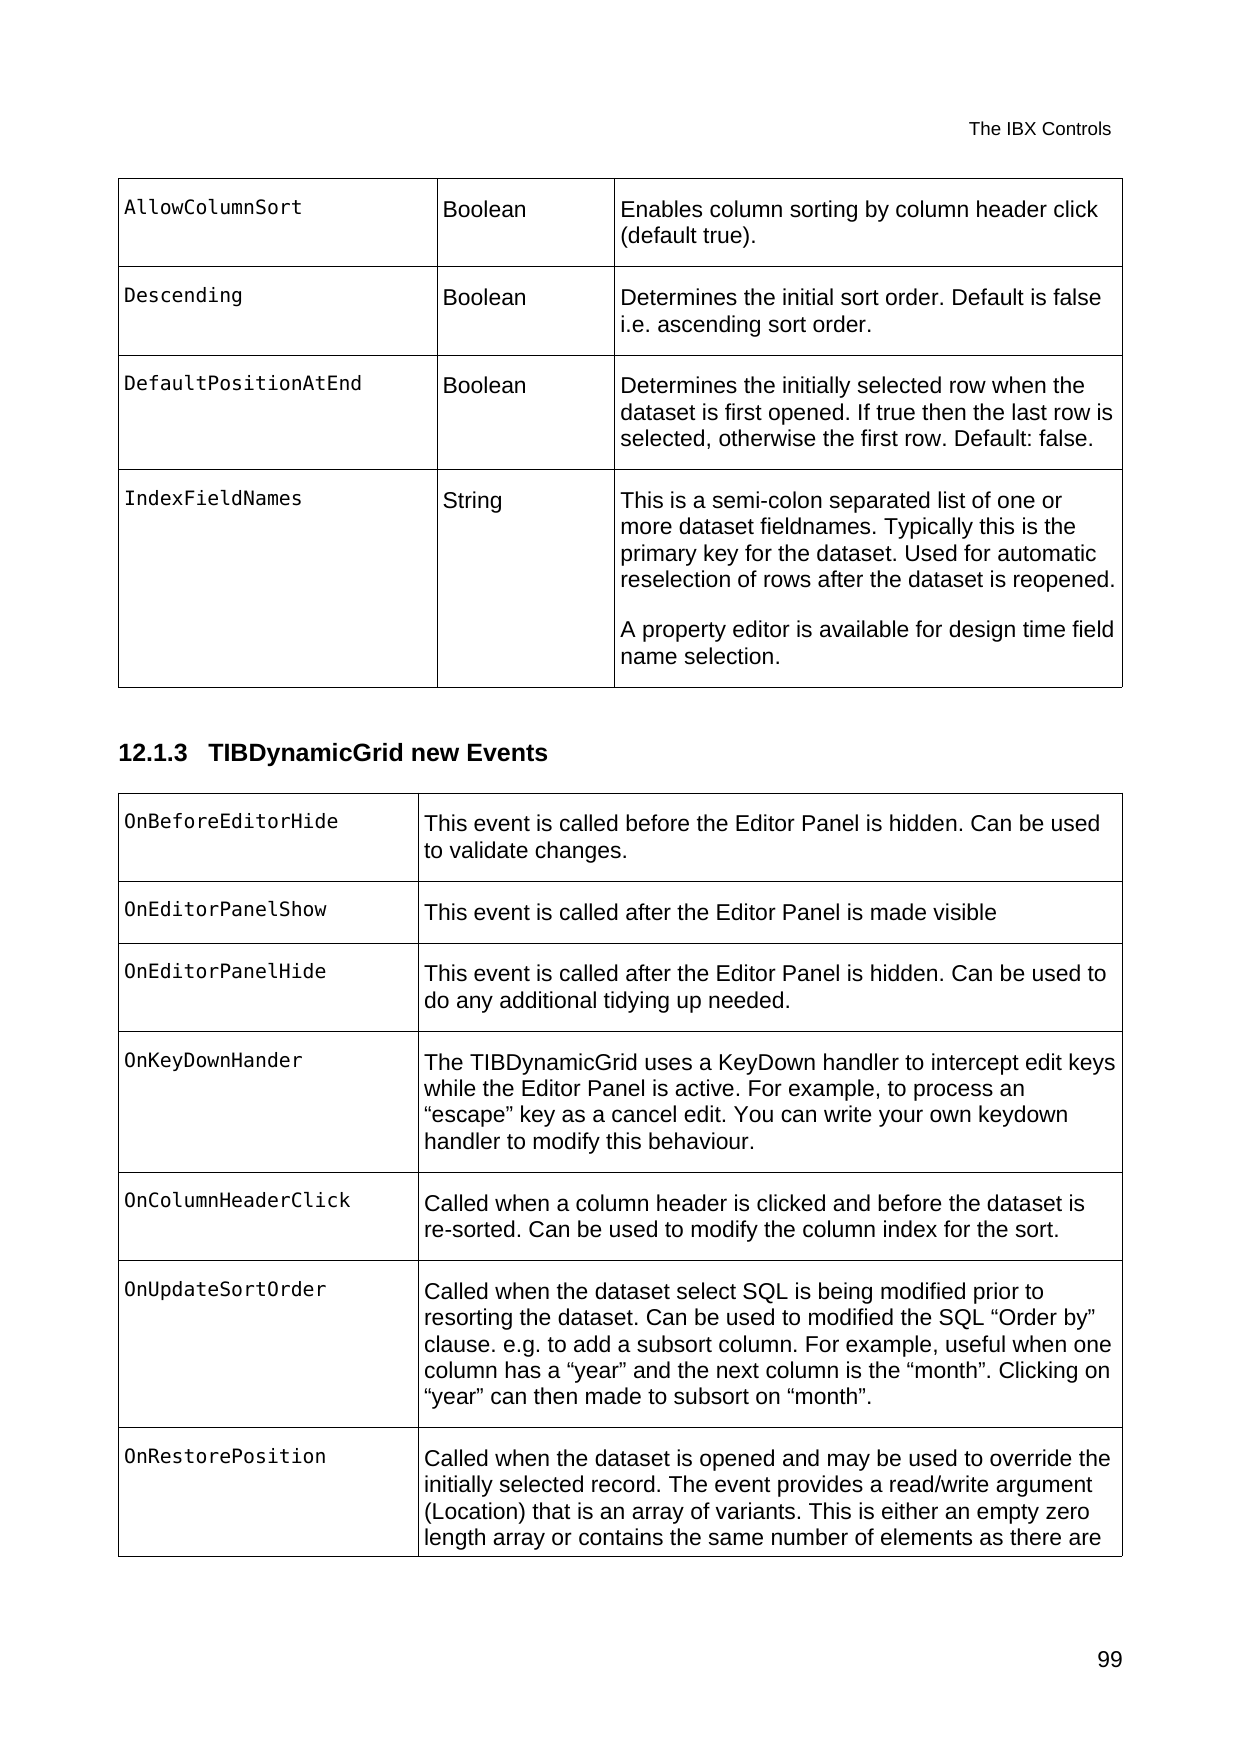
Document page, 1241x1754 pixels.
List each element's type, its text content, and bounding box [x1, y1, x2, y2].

table_cell Called when the dataset is opened and may be used to override the initially selected record. The event provides a read/write argument (Location) that is an array of variants. This is either an empty zero length array or contains the same number of elements as there are [419, 1428, 1122, 1556]
table_cell This event is called after the Editor Panel is hidden. Can be used to do any additional tidying up needed. [419, 944, 1122, 1031]
table_cell Determines the initially selected row when the dataset is first opened. If true then the last row is selected, otherwise the first row. Default: false. [615, 356, 1122, 469]
table_cell OnRestorePosition [119, 1428, 418, 1556]
table_cell This is a semi-colon separated list of one or more dataset fieldnames. Typically this is the primary key for the dataset. Used for automatic reselection of rows after the dataset is reopened. A property editor is available for design time field name selection. [615, 470, 1122, 687]
table_cell Boolean [438, 356, 614, 469]
table_cell OnEditorPanelShow [119, 882, 418, 943]
table_cell Boolean [438, 267, 614, 354]
table_cell Boolean [438, 179, 614, 266]
table_cell AllowColumnSort [119, 179, 437, 266]
table_header This event is called before the Editor Panel is hidden. Can be used to validate changes. [419, 794, 1122, 881]
table_cell Determines the initial sort order. Default is false i.e. ascending sort order. [615, 267, 1122, 354]
table_cell OnKeyDownHander [119, 1032, 418, 1172]
table_cell Descending [119, 267, 437, 354]
table_cell DefaultPositionAtEnd [119, 356, 437, 469]
table_cell OnEditorPanelHide [119, 944, 418, 1031]
table_cell This event is called after the Editor Panel is made visible [419, 882, 1122, 943]
table_header OnBeforeEditorHide [119, 794, 418, 881]
table_cell Called when the dataset select SQL is being modified prior to resorting the dataset. Can be used to modified the SQL “Order by” clause. e.g. to add a subsort column. For example, useful when one column has a “year” and the next column is the “month”. Clicking on “year” can then made to subsort on “month”. [419, 1261, 1122, 1427]
table_cell String [438, 470, 614, 687]
table_cell The TIBDynamicGrid uses a KeyDown handler to intercept edit keys while the Editor Panel is active. For example, to process an “escape” key as a cancel edit. You can write your own keydown handler to modify this behaviour. [419, 1032, 1122, 1172]
subtitle TIBDynamicGrid new Events [118, 738, 1122, 767]
table_cell OnColumnHeaderClick [119, 1173, 418, 1260]
table_cell IndexFieldNames [119, 470, 437, 687]
table_cell Enables column sorting by column header click (default true). [615, 179, 1122, 266]
table_cell Called when a column header is clicked and before the dataset is re-sorted. Can be used to modify the column index for the sort. [419, 1173, 1122, 1260]
table_cell OnUpdateSortOrder [119, 1261, 418, 1427]
